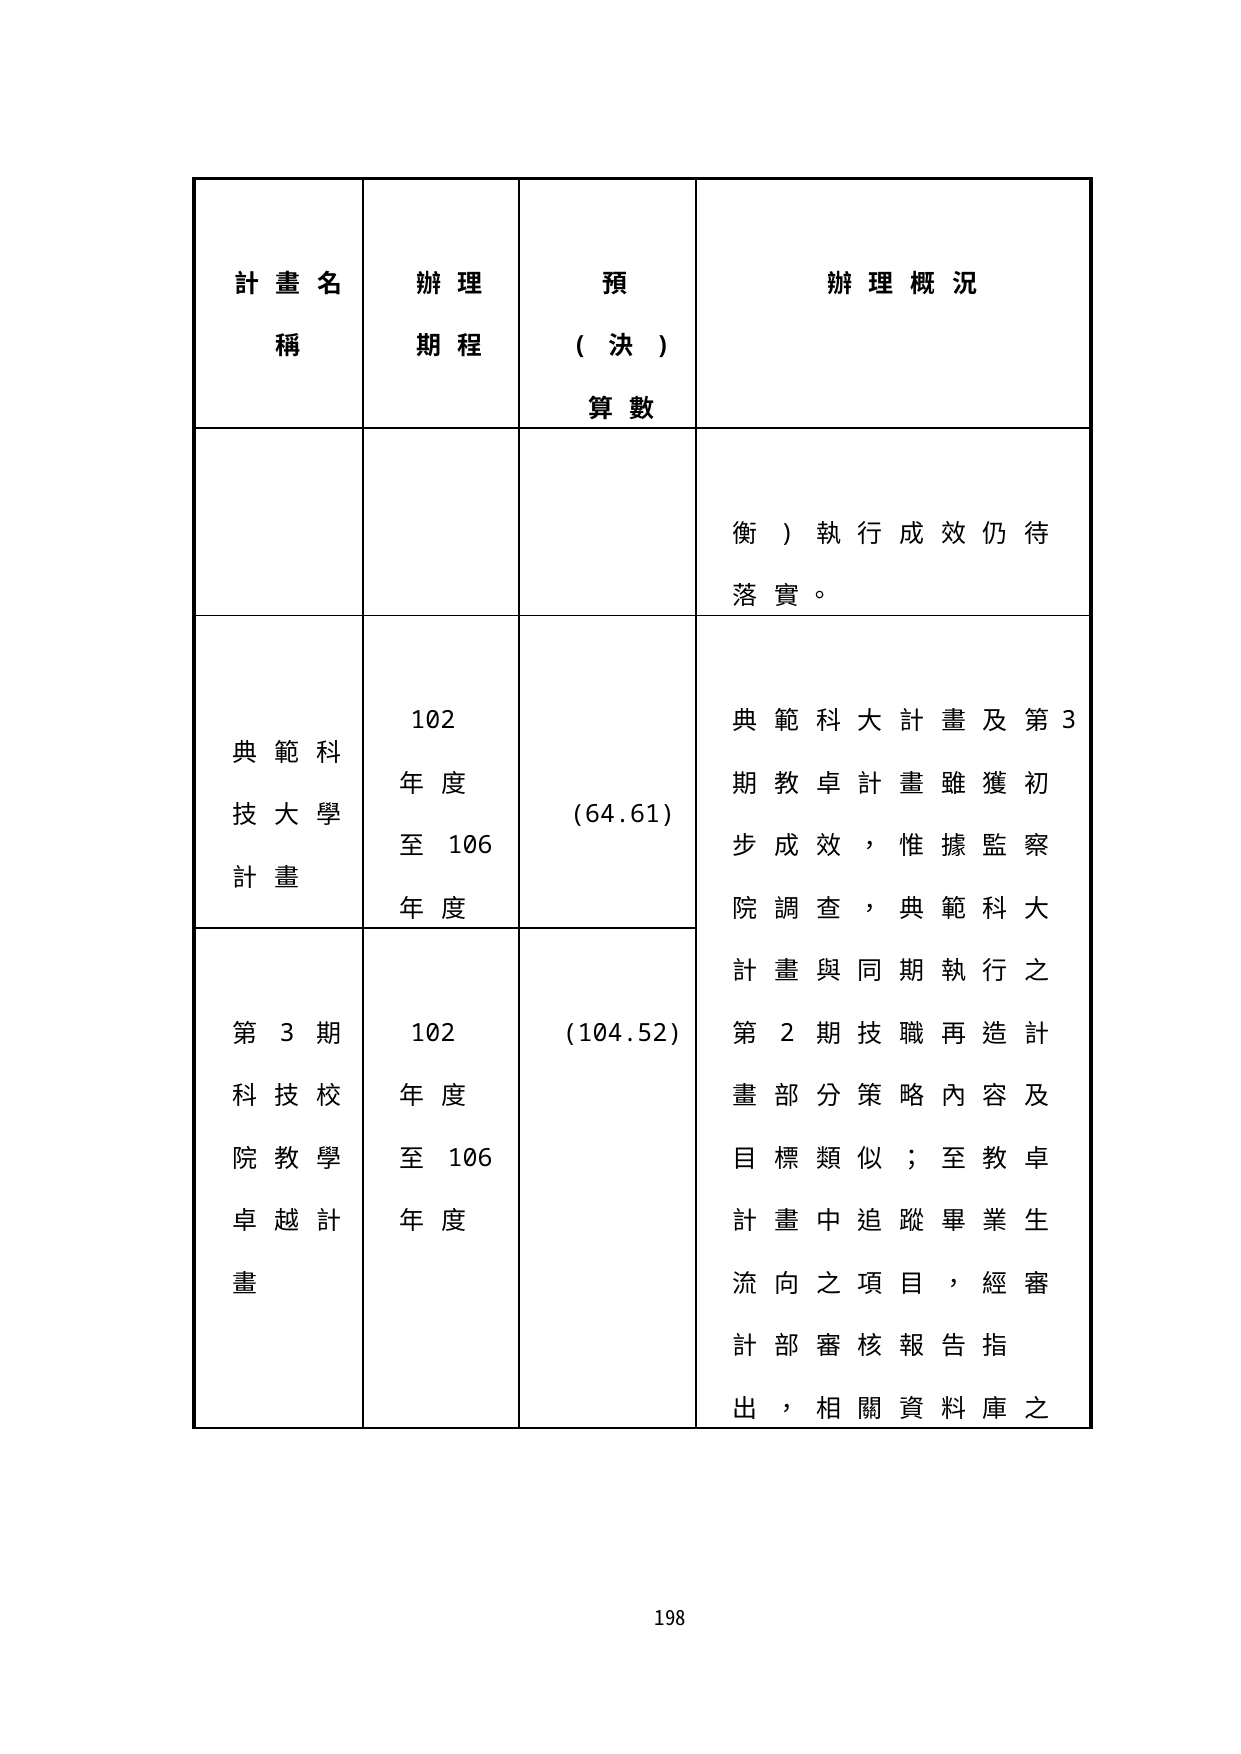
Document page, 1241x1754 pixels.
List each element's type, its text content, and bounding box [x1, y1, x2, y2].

table_cell 衡)執行成效仍待落實。 [697, 429, 1089, 615]
table_cell 第3期科技校院教學卓越計畫 [196, 929, 362, 1427]
table_header 預(決)算數 [520, 180, 695, 427]
table_header 辦理概況 [697, 180, 1089, 427]
table_cell [196, 429, 362, 615]
table_cell 典範科技大學計畫 [196, 616, 362, 927]
table_header 辦理期程 [364, 180, 518, 427]
table_cell [364, 429, 518, 615]
table_cell (64.61) [520, 616, 695, 927]
table_cell 102年度至106年度 [364, 616, 518, 927]
table_cell 102年度至106年度 [364, 929, 518, 1427]
table_cell (104.52) [520, 929, 695, 1427]
table_header 計畫名稱 [196, 180, 362, 427]
table_cell 典範科大計畫及第3期教卓計畫雖獲初步成效，惟據監察院調查，典範科大計畫與同期執行之第2期技職再造計畫部分策略內容及目標類似；至教卓計畫中追蹤畢業生流向之項目，經審計部審核報告指出，相關資料庫之 [697, 616, 1089, 1427]
table_cell [520, 429, 695, 615]
